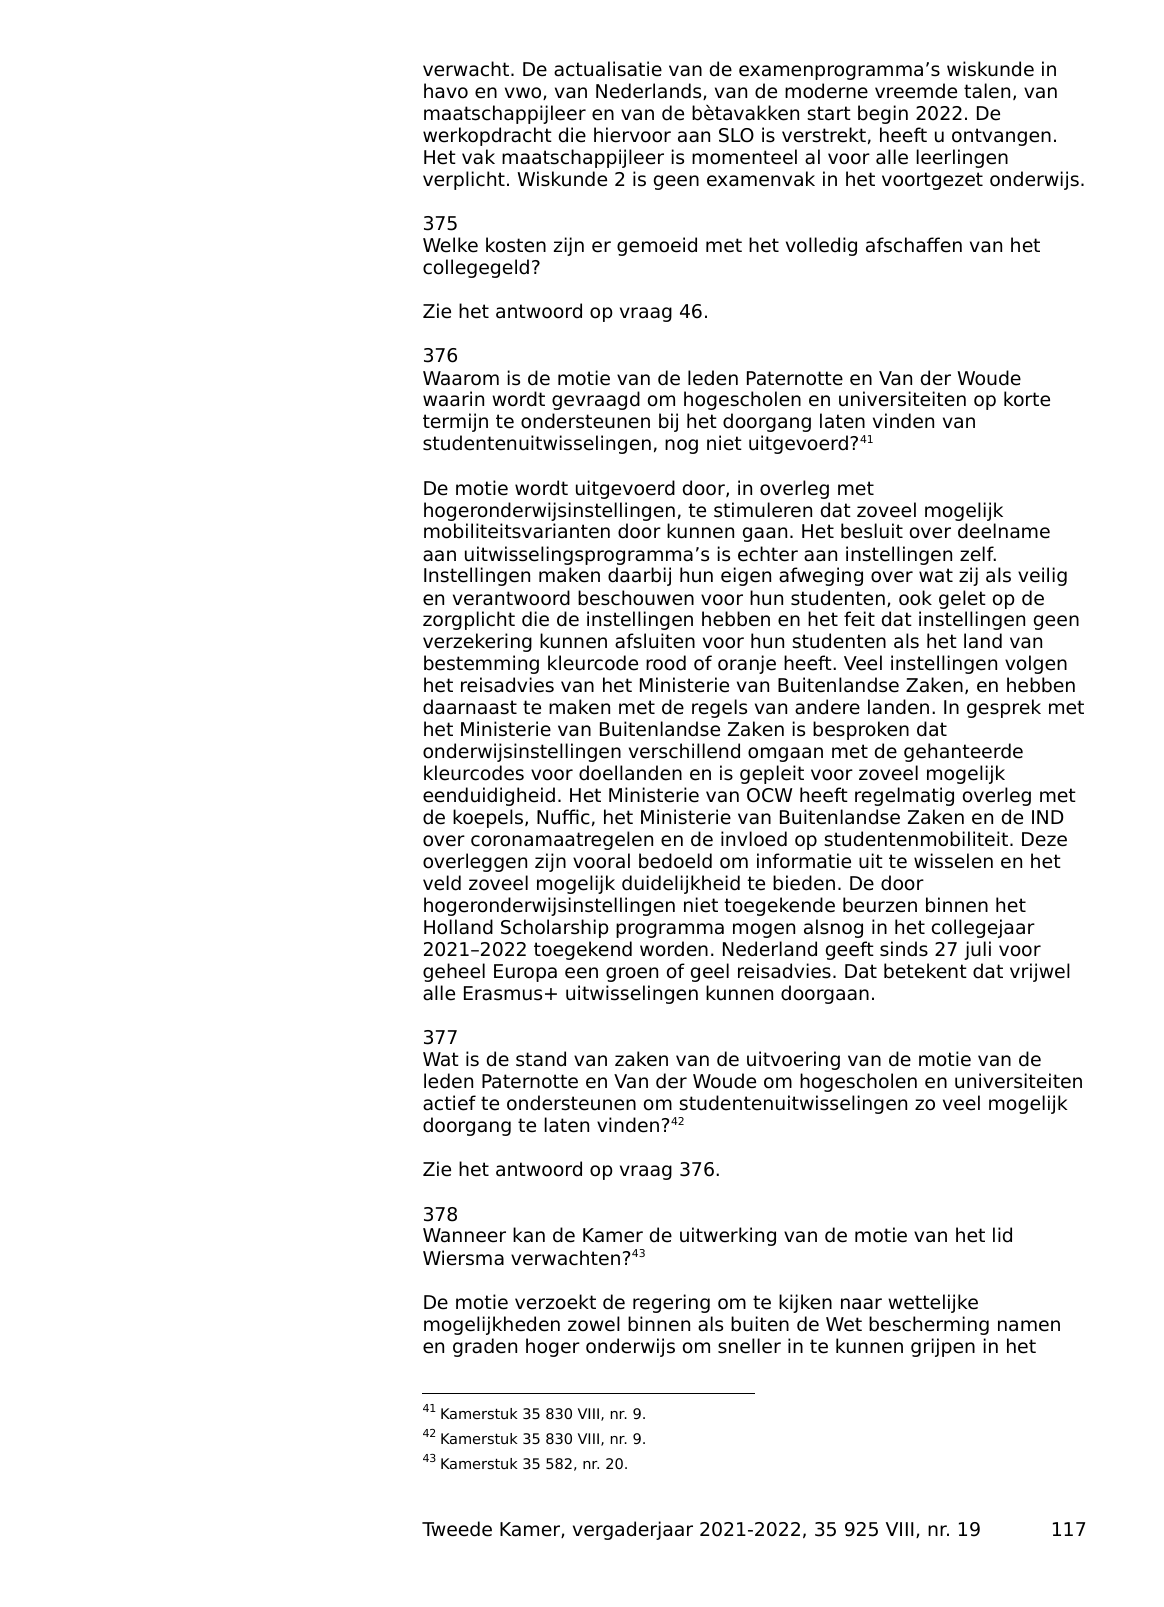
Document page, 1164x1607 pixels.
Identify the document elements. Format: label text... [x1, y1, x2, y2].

text Kamerstuk 35 582, nr. 20. [422, 1452, 1087, 1474]
text Waarom is de motie van de leden Paternotte en Van der Woude waarin wordt gevraagd om hogescholen en universiteiten op korte termijn te ondersteunen bij het doorgang laten vinden van studentenuitwisselingen, nog niet uitgevoerd? [422, 367, 1087, 455]
text Zie het antwoord op vraag 376. [422, 1159, 1087, 1181]
text 376 [422, 345, 1087, 367]
text Kamerstuk 35 830 VIII, nr. 9. [422, 1427, 1087, 1449]
text Zie het antwoord op vraag 46. [422, 301, 1087, 323]
text De motie verzoekt de regering om te kijken naar wettelijke mogelijkheden zowel binnen als buiten de Wet bescherming namen en graden hoger onderwijs om sneller in te kunnen grijpen in het [422, 1292, 1087, 1357]
text 377 [422, 1027, 1087, 1049]
text Wat is de stand van zaken van de uitvoering van de motie van de leden Paternotte en Van der Woude om hogescholen en universiteiten actief te ondersteunen om studentenuitwisselingen zo veel mogelijk doorgang te laten vinden? [422, 1049, 1087, 1137]
text Wanneer kan de Kamer de uitwerking van de motie van het lid Wiersma verwachten? [422, 1225, 1087, 1269]
text Welke kosten zijn er gemoeid met het volledig afschaffen van het collegegeld? [422, 235, 1087, 279]
text Kamerstuk 35 830 VIII, nr. 9. [422, 1402, 1087, 1424]
text verwacht. De actualisatie van de examenprogramma’s wiskunde in havo en vwo, van Nederlands, van de moderne vreemde talen, van maatschappijleer en van de bètavakken start begin 2022. De werkopdracht die hiervoor aan SLO is verstrekt, heeft u ontvangen. Het vak maatschappijleer is momenteel al voor alle leerlingen verplicht. Wiskunde 2 is geen examenvak in het voortgezet onderwijs. [422, 59, 1087, 191]
text 378 [422, 1203, 1087, 1225]
text 375 [422, 213, 1087, 235]
text De motie wordt uitgevoerd door, in overleg met hogeronderwijsinstellingen, te stimuleren dat zoveel mogelijk mobiliteitsvarianten door kunnen gaan. Het besluit over deelname aan uitwisselingsprogramma’s is echter aan instellingen zelf. Instellingen maken daarbij hun eigen afweging over wat zij als veilig en verantwoord beschouwen voor hun studenten, ook gelet op de zorgplicht die de instellingen hebben en het feit dat instellingen geen verzekering kunnen afsluiten voor hun studenten als het land van bestemming kleurcode rood of oranje heeft. Veel instellingen volgen het reisadvies van het Ministerie van Buitenlandse Zaken, en hebben daarnaast te maken met de regels van andere landen. In gesprek met het Ministerie van Buitenlandse Zaken is besproken dat onderwijsinstellingen verschillend omgaan met de gehanteerde kleurcodes voor doellanden en is gepleit voor zoveel mogelijk eenduidigheid. Het Ministerie van OCW heeft regelmatig overleg met de koepels, Nuffic, het Ministerie van Buitenlandse Zaken en de IND over coronamaatregelen en de invloed op studentenmobiliteit. Deze overleggen zijn vooral bedoeld om informatie uit te wisselen en het veld zoveel mogelijk duidelijkheid te bieden. De door hogeronderwijsinstellingen niet toegekende beurzen binnen het Holland Scholarship programma mogen alsnog in het collegejaar 2021–2022 toegekend worden. Nederland geeft sinds 27 juli voor geheel Europa een groen of geel reisadvies. Dat betekent dat vrijwel alle Erasmus+ uitwisselingen kunnen doorgaan. [422, 477, 1087, 1005]
